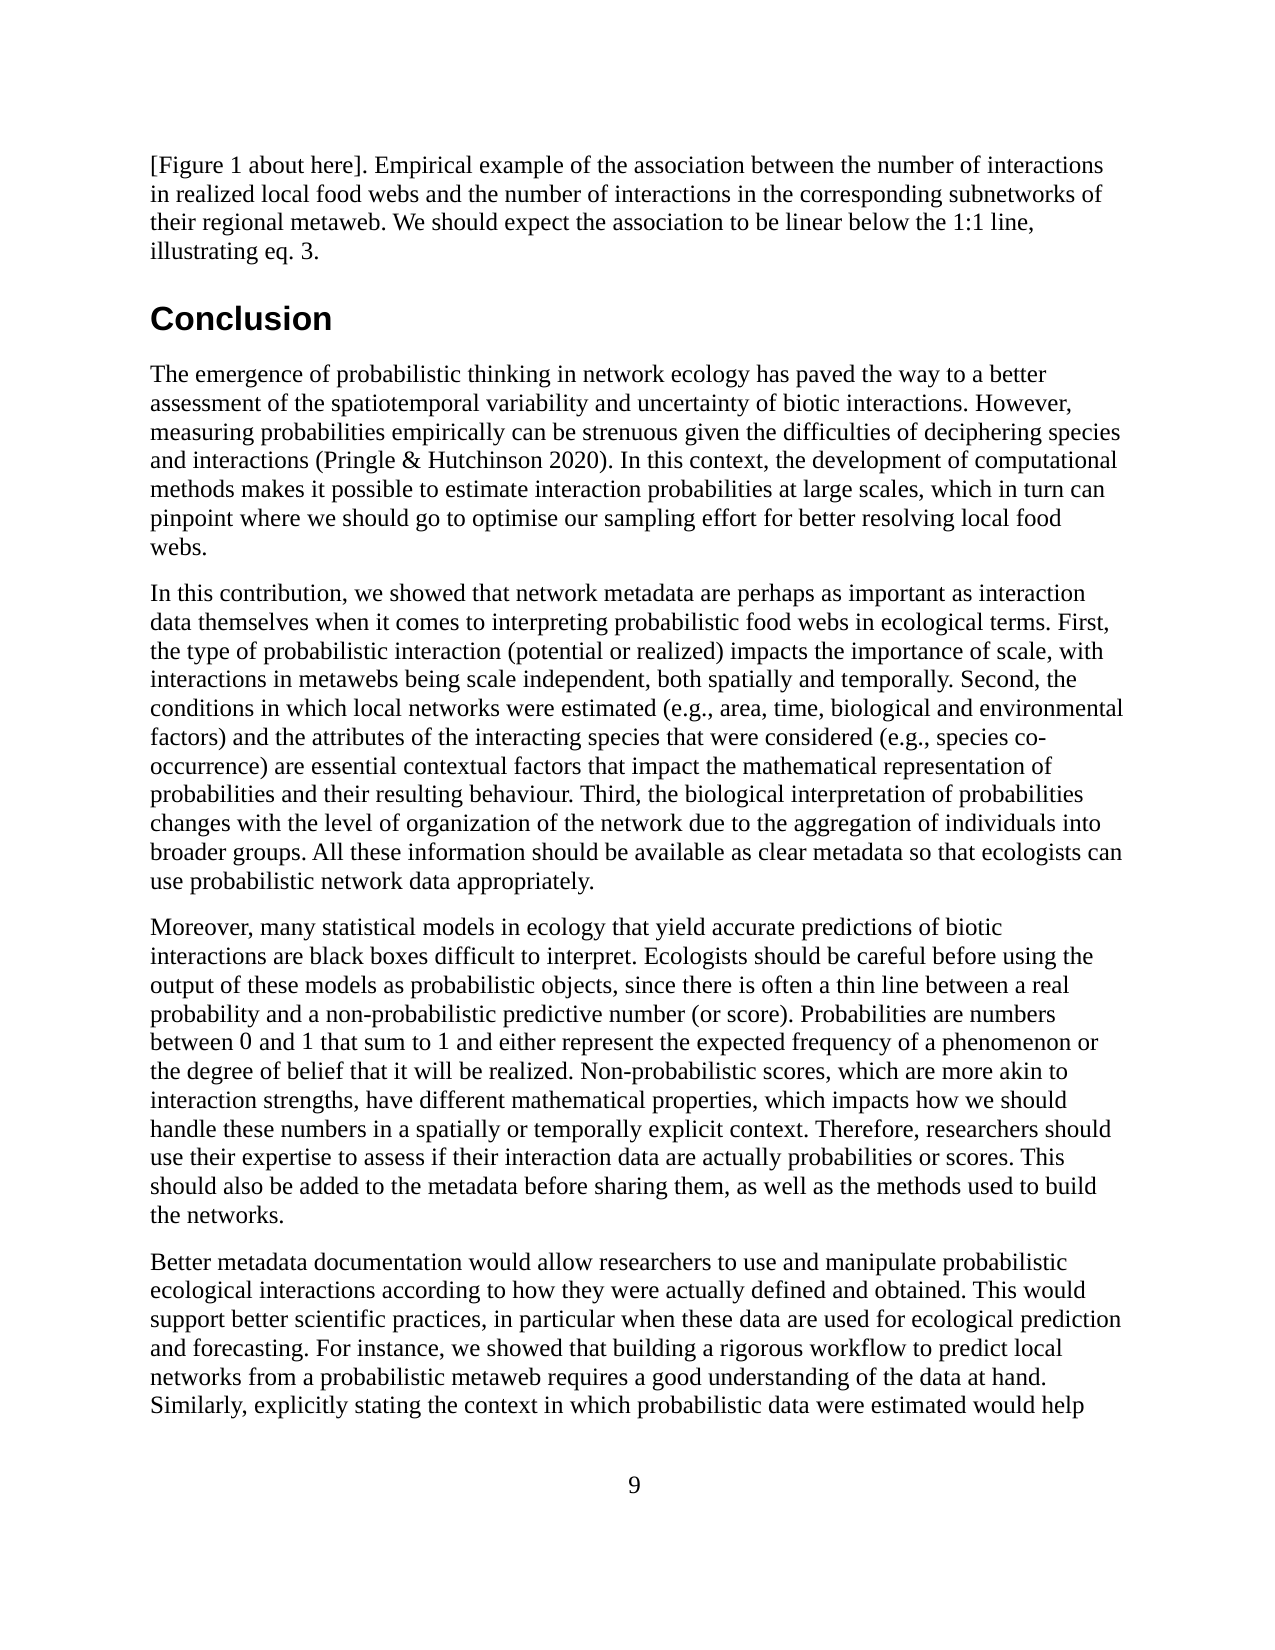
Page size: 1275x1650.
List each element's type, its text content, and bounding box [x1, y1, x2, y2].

text In this contribution, we showed that network metadata are perhaps as important as interaction data themselves when it comes to interpreting probabilistic food webs in ecological terms. First, the type of probabilistic interaction (potential or realized) impacts the importance of scale, with interactions in metawebs being scale independent, both spatially and temporally. Second, the conditions in which local networks were estimated (e.g., area, time, biological and environmental factors) and the attributes of the interacting species that were considered (e.g., species co-occurrence) are essential contextual factors that impact the mathematical representation of probabilities and their resulting behaviour. Third, the biological interpretation of probabilities changes with the level of organization of the network due to the aggregation of individuals into broader groups. All these information should be available as clear metadata so that ecologists can use probabilistic network data appropriately. [150, 578, 1125, 894]
text Moreover, many statistical models in ecology that yield accurate predictions of biotic interactions are black boxes difficult to interpret. Ecologists should be careful before using the output of these models as probabilistic objects, since there is often a thin line between a real probability and a non-probabilistic predictive number (or score). Probabilities are numbers between and that sum to and either represent the expected frequency of a phenomenon or the degree of belief that it will be realized. Non-probabilistic scores, which are more akin to interaction strengths, have different mathematical properties, which impacts how we should handle these numbers in a spatially or temporally explicit context. Therefore, researchers should use their expertise to assess if their interaction data are actually probabilities or scores. This should also be added to the metadata before sharing them, as well as the methods used to build the networks. [150, 912, 1125, 1229]
text The emergence of probabilistic thinking in network ecology has paved the way to a better assessment of the spatiotemporal variability and uncertainty of biotic interactions. However, measuring probabilities empirically can be strenuous given the difficulties of deciphering species and interactions (Pringle & Hutchinson 2020). In this context, the development of computational methods makes it possible to estimate interaction probabilities at large scales, which in turn can pinpoint where we should go to optimise our sampling effort for better resolving local food webs. [150, 359, 1125, 560]
text Better metadata documentation would allow researchers to use and manipulate probabilistic ecological interactions according to how they were actually defined and obtained. This would support better scientific practices, in particular when these data are used for ecological prediction and forecasting. For instance, we showed that building a rigorous workflow to predict local networks from a probabilistic metaweb requires a good understanding of the data at hand. Similarly, explicitly stating the context in which probabilistic data were estimated would help [150, 1247, 1125, 1419]
text [Figure 1 about here]. Empirical example of the association between the number of interactions in realized local food webs and the number of interactions in the corresponding subnetworks of their regional metaweb. We should expect the association to be linear below the 1:1 line, illustrating eq. 3. [150, 150, 1125, 265]
subtitle Conclusion [150, 299, 1125, 338]
